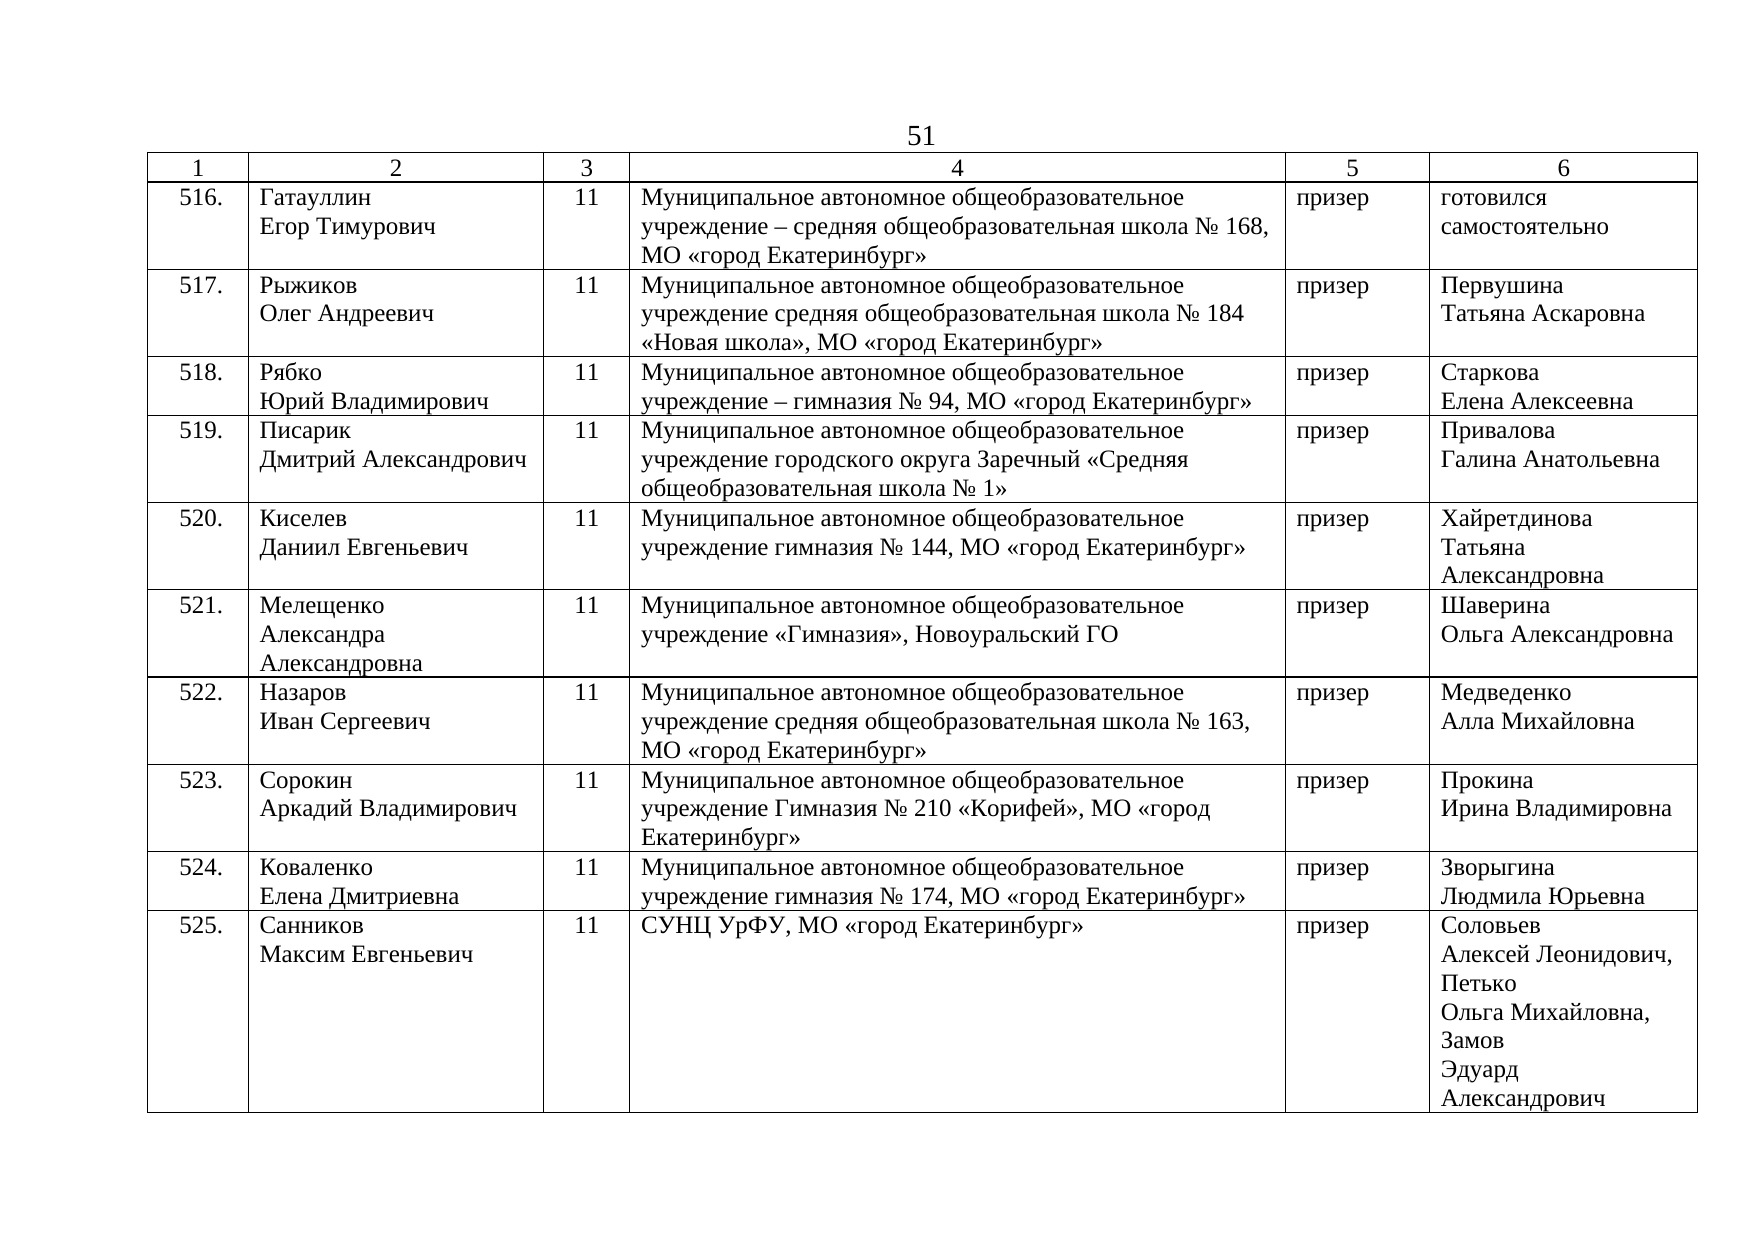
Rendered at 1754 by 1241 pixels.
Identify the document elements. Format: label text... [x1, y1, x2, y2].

table_cell 11 [544, 678, 629, 764]
table_cell Сорокин Аркадий Владимирович [249, 765, 543, 851]
table_cell призер [1286, 765, 1429, 851]
table_header 2 [249, 153, 543, 181]
table_cell [148, 183, 248, 269]
table_cell 11 [544, 357, 629, 414]
table_header 4 [630, 153, 1285, 181]
table_cell Санников Максим Евгеньевич [249, 911, 543, 1112]
table_cell Гатауллин Егор Тимурович [249, 183, 543, 269]
table_cell Писарик Дмитрий Александрович [249, 416, 543, 502]
table_cell 11 [544, 503, 629, 589]
table_cell 11 [544, 183, 629, 269]
table_cell Муниципальное автономное общеобразовательное учреждение «Гимназия», Новоуральский ГО [630, 590, 1285, 676]
table_cell Киселев Даниил Евгеньевич [249, 503, 543, 589]
table_cell Медведенко Алла Михайловна [1430, 678, 1697, 764]
table_cell [148, 270, 248, 356]
table_cell Муниципальное автономное общеобразовательное учреждение средняя общеобразовательная школа № 184 «Новая школа», МО «город Екатеринбург» [630, 270, 1285, 356]
table_cell Первушина Татьяна Аскаровна [1430, 270, 1697, 356]
table_cell 11 [544, 852, 629, 909]
table_cell Шаверина Ольга Александровна [1430, 590, 1697, 676]
table_cell Соловьев Алексей Леонидович, Петько Ольга Михайловна, Замов Эдуард Александрович [1430, 911, 1697, 1112]
table_cell 11 [544, 416, 629, 502]
table_cell Муниципальное автономное общеобразовательное учреждение средняя общеобразовательная школа № 163, МО «город Екатеринбург» [630, 678, 1285, 764]
table_cell призер [1286, 678, 1429, 764]
table_cell [148, 503, 248, 589]
table_cell призер [1286, 270, 1429, 356]
table_cell [148, 357, 248, 414]
table_cell 11 [544, 270, 629, 356]
table_cell Привалова Галина Анатольевна [1430, 416, 1697, 502]
table_header 6 [1430, 153, 1697, 181]
table_cell [148, 852, 248, 909]
table_cell Прокина Ирина Владимировна [1430, 765, 1697, 851]
table_cell Назаров Иван Сергеевич [249, 678, 543, 764]
table_cell Хайретдинова Татьяна Александровна [1430, 503, 1697, 589]
table_cell Муниципальное автономное общеобразовательное учреждение городского округа Заречный «Средняя общеобразовательная школа № 1» [630, 416, 1285, 502]
table_header 1 [148, 153, 248, 181]
table_cell призер [1286, 911, 1429, 1112]
table_cell [148, 765, 248, 851]
table_cell [148, 911, 248, 1112]
table_cell призер [1286, 852, 1429, 909]
table_cell готовился самостоятельно [1430, 183, 1697, 269]
table_cell 11 [544, 911, 629, 1112]
table_cell 11 [544, 590, 629, 676]
table_cell Муниципальное автономное общеобразовательное учреждение гимназия № 144, МО «город Екатеринбург» [630, 503, 1285, 589]
table_cell 11 [544, 765, 629, 851]
table_cell Муниципальное автономное общеобразовательное учреждение гимназия № 174, МО «город Екатеринбург» [630, 852, 1285, 909]
table_cell призер [1286, 590, 1429, 676]
table_cell призер [1286, 416, 1429, 502]
table_cell Муниципальное автономное общеобразовательное учреждение Гимназия № 210 «Корифей», МО «город Екатеринбург» [630, 765, 1285, 851]
table_cell Коваленко Елена Дмитриевна [249, 852, 543, 909]
table_cell [148, 416, 248, 502]
table_header 3 [544, 153, 629, 181]
table_cell [148, 590, 248, 676]
table_cell Муниципальное автономное общеобразовательное учреждение – гимназия № 94, МО «город Екатеринбург» [630, 357, 1285, 414]
table_cell Рябко Юрий Владимирович [249, 357, 543, 414]
table_cell призер [1286, 183, 1429, 269]
table_header 5 [1286, 153, 1429, 181]
table_cell Рыжиков Олег Андреевич [249, 270, 543, 356]
table_cell Зворыгина Людмила Юрьевна [1430, 852, 1697, 909]
table_cell [148, 678, 248, 764]
table_cell Муниципальное автономное общеобразовательное учреждение – средняя общеобразовательная школа № 168, МО «город Екатеринбург» [630, 183, 1285, 269]
table_cell СУНЦ УрФУ, МО «город Екатеринбург» [630, 911, 1285, 1112]
table_cell Старкова Елена Алексеевна [1430, 357, 1697, 414]
table_cell призер [1286, 503, 1429, 589]
table_cell Мелещенко Александра Александровна [249, 590, 543, 676]
table_cell призер [1286, 357, 1429, 414]
